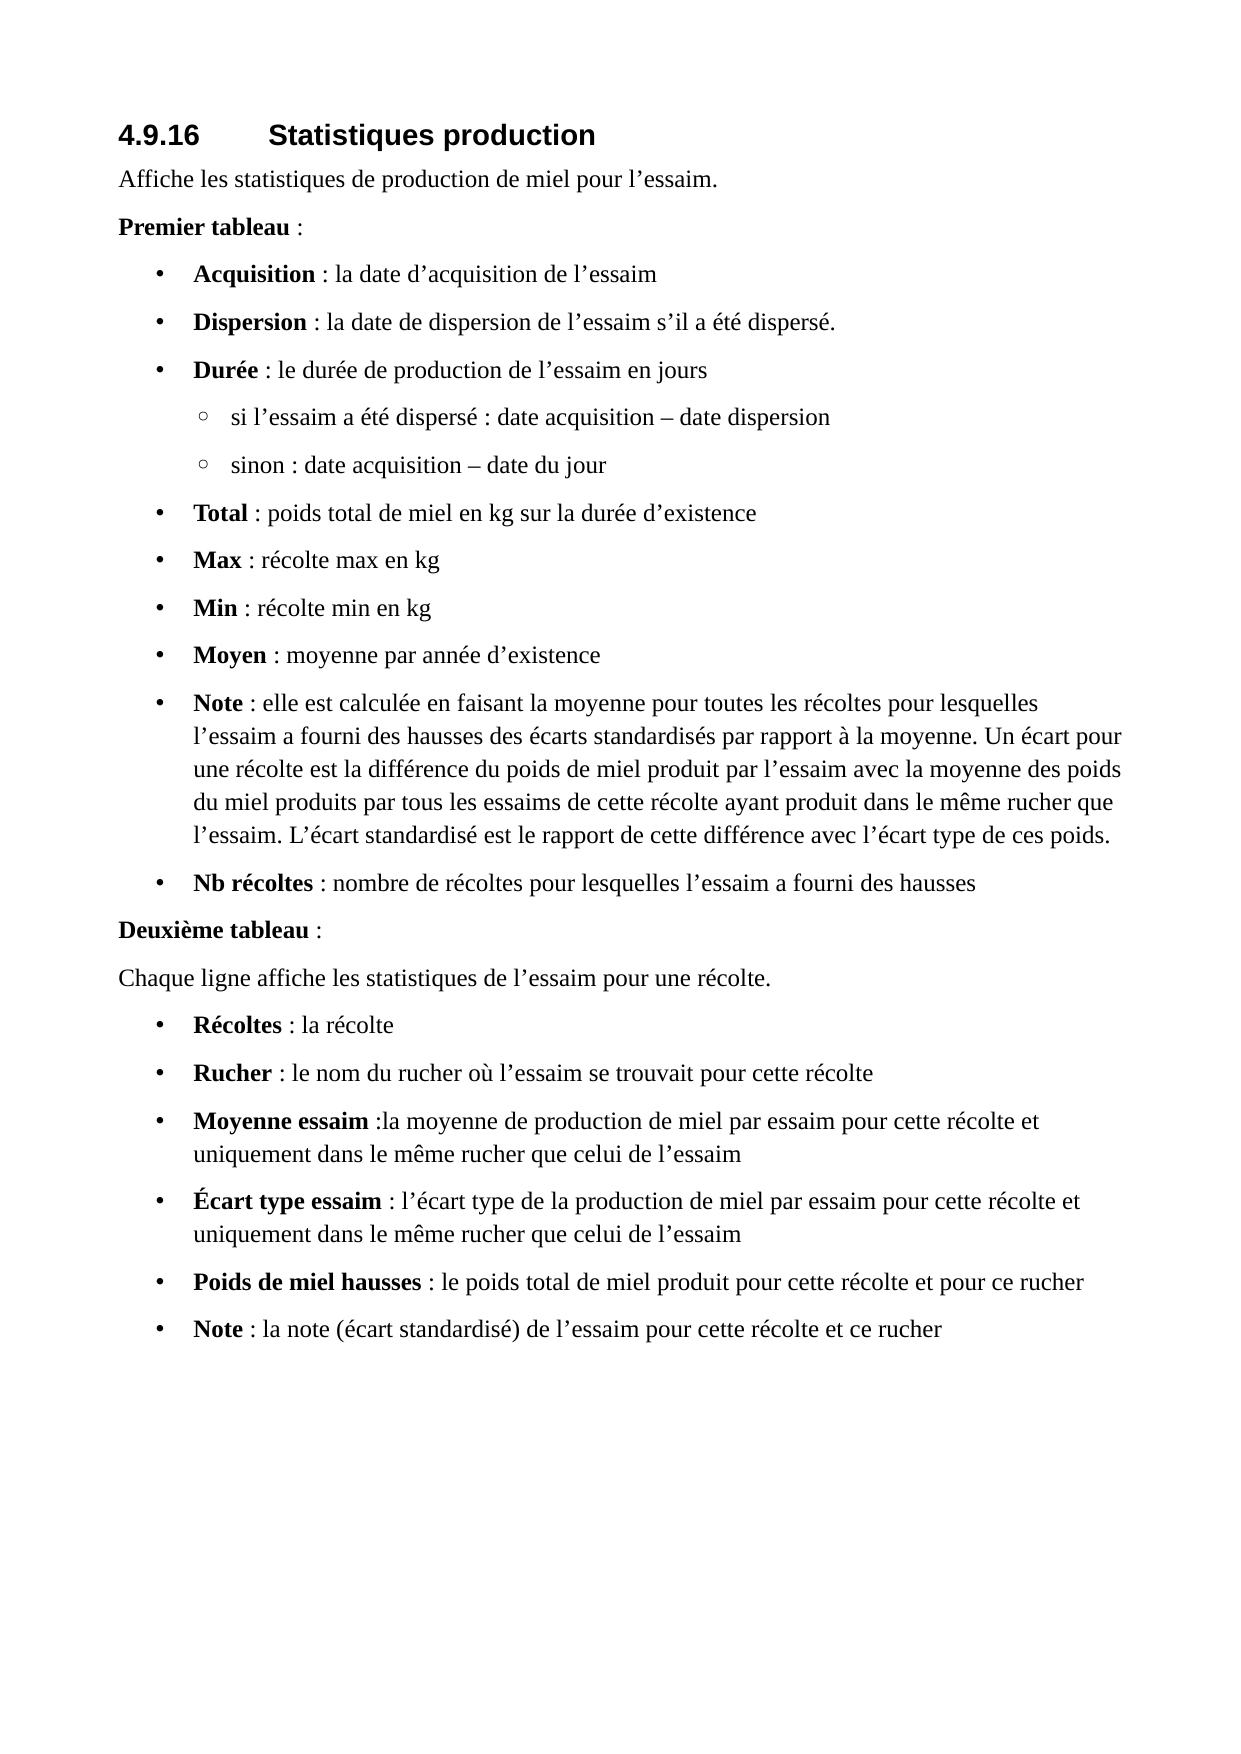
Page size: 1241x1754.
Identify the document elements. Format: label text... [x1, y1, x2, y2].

subtitle Statistiques production [118, 118, 1122, 152]
text Deuxième tableau : [118, 915, 1122, 944]
list si l’essaim a été dispersé : date acquisition – date dispersion [193, 402, 1122, 431]
list Moyen : moyenne par année d’existence [156, 640, 1122, 669]
list Moyenne essaim :la moyenne de production de miel par essaim pour cette récolte et uniquement dans le même rucher que celui de l’essaim [156, 1106, 1122, 1167]
list Min : récolte min en kg [156, 593, 1122, 622]
list Total : poids total de miel en kg sur la durée d’existence [156, 498, 1122, 526]
text Chaque ligne affiche les statistiques de l’essaim pour une récolte. [118, 963, 1122, 992]
list sinon : date acquisition – date du jour [193, 450, 1122, 479]
list Rucher : le nom du rucher où l’essaim se trouvait pour cette récolte [156, 1058, 1122, 1087]
list Acquisition : la date d’acquisition de l’essaim [156, 259, 1122, 288]
list Récoltes : la récolte [156, 1011, 1122, 1039]
list Durée : le durée de production de l’essaim en jours [156, 355, 1122, 383]
list Max : récolte max en kg [156, 545, 1122, 574]
list Nb récoltes : nombre de récoltes pour lesquelles l’essaim a fourni des hausses [156, 868, 1122, 896]
list Note : la note (écart standardisé) de l’essaim pour cette récolte et ce rucher [156, 1314, 1122, 1343]
list Écart type essaim : l’écart type de la production de miel par essaim pour cette récolte et uniquement dans le même rucher que celui de l’essaim [156, 1186, 1122, 1248]
list Dispersion : la date de dispersion de l’essaim s’il a été dispersé. [156, 307, 1122, 336]
text Affiche les statistiques de production de miel pour l’essaim. [118, 164, 1122, 193]
list Note : elle est calculée en faisant la moyenne pour toutes les récoltes pour lesquelles l’essaim a fourni des hausses des écarts standardisés par rapport à la moyenne. Un écart pour une récolte est la différence du poids de miel produit par l’essaim avec la moyenne des poids du miel produits par tous les essaims de cette récolte ayant produit dans le même rucher que l’essaim. L’écart standardisé est le rapport de cette différence avec l’écart type de ces poids. [156, 688, 1122, 849]
text Premier tableau : [118, 212, 1122, 241]
list Poids de miel hausses : le poids total de miel produit pour cette récolte et pour ce rucher [156, 1267, 1122, 1296]
